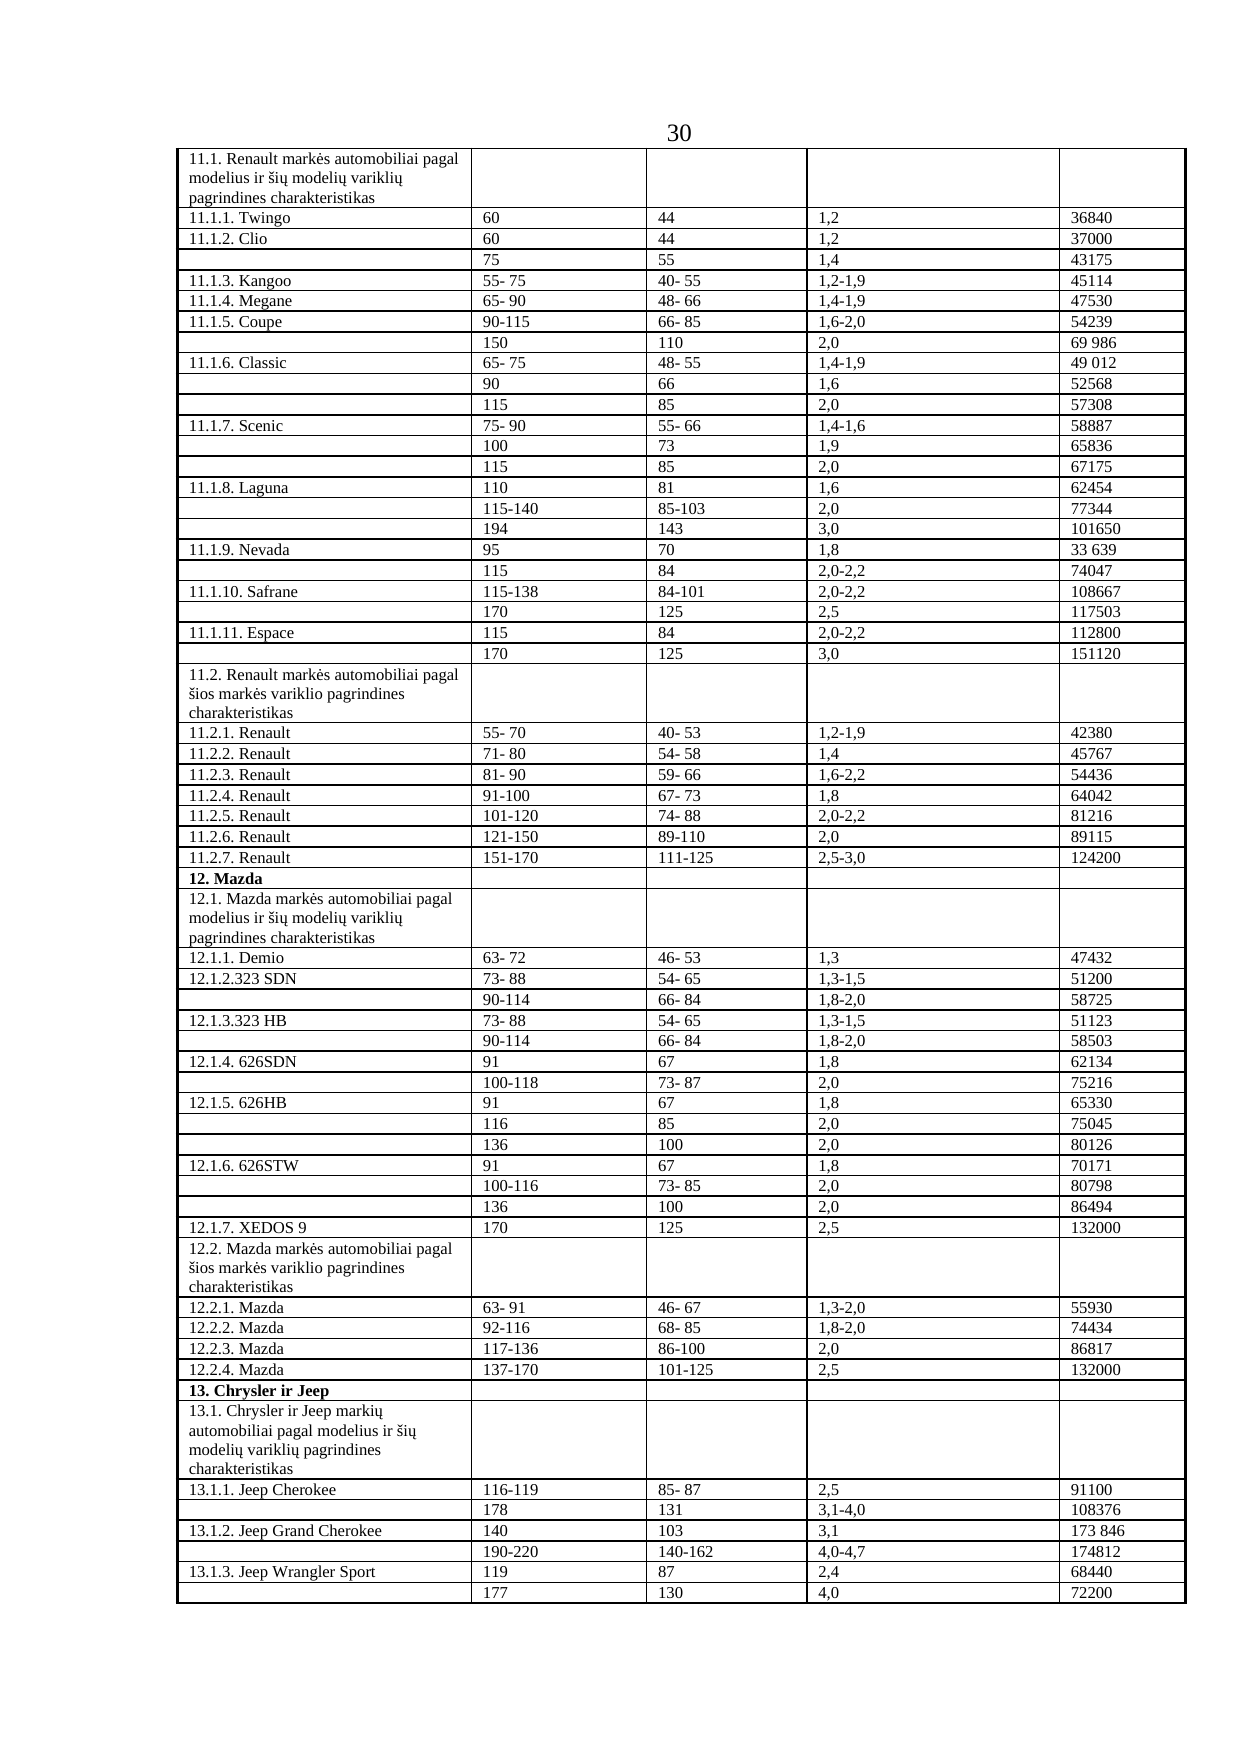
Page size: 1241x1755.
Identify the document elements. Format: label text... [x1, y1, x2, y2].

table_cell 66- 85 [647, 312, 806, 331]
table_cell [179, 498, 471, 518]
table_cell 11.1.4. Megane [179, 291, 471, 310]
table_cell 55 [647, 250, 806, 269]
table_cell 44 [647, 229, 806, 248]
table_cell 91 [472, 1052, 646, 1071]
table_cell 1,8 [808, 1093, 1059, 1112]
table_cell 4,0-4,7 [808, 1542, 1059, 1561]
table_cell 81216 [1060, 806, 1184, 825]
table_cell 115-140 [472, 498, 646, 518]
table_cell 55- 66 [647, 416, 806, 435]
table_cell 85 [647, 457, 806, 476]
table_cell 100 [647, 1197, 806, 1216]
table_cell 1,6-2,0 [808, 312, 1059, 331]
table_cell [179, 436, 471, 455]
table_cell 85- 87 [647, 1480, 806, 1498]
table_cell 58725 [1060, 990, 1184, 1009]
table_cell [647, 149, 806, 207]
table_cell 12.2. Mazda markės automobiliai pagal šios markės variklio pagrindines charakteristikas [179, 1238, 471, 1296]
table_cell 90 [472, 374, 646, 393]
table_cell 40- 55 [647, 271, 806, 289]
table_cell [179, 1135, 471, 1154]
table_cell [808, 149, 1059, 207]
table_cell 69 986 [1060, 333, 1184, 352]
table_cell 1,8 [808, 540, 1059, 559]
table_cell 91-100 [472, 786, 646, 805]
table_cell 66- 84 [647, 1031, 806, 1050]
table_cell [647, 1238, 806, 1296]
table_cell 11.1.3. Kangoo [179, 271, 471, 289]
table_cell [472, 1381, 646, 1399]
table_cell 170 [472, 602, 646, 621]
table_cell [647, 889, 806, 947]
table_cell 48- 55 [647, 353, 806, 372]
table_cell 1,8-2,0 [808, 1318, 1059, 1337]
table_cell 194 [472, 519, 646, 538]
table_cell 4,0 [808, 1583, 1059, 1602]
table_cell 68440 [1060, 1562, 1184, 1581]
table_cell 81- 90 [472, 765, 646, 784]
table_cell 2,5-3,0 [808, 848, 1059, 867]
table_cell 130 [647, 1583, 806, 1602]
table_cell 73- 88 [472, 969, 646, 988]
table_cell 2,0 [808, 1114, 1059, 1133]
table_cell 121-150 [472, 827, 646, 846]
table_cell 2,0 [808, 1339, 1059, 1358]
table_cell 13.1.2. Jeep Grand Cherokee [179, 1521, 471, 1540]
table_cell 64042 [1060, 786, 1184, 805]
table_cell [1060, 1381, 1184, 1399]
table_cell 73- 88 [472, 1011, 646, 1029]
table_cell 110 [647, 333, 806, 352]
table_cell [179, 1542, 471, 1561]
table_cell [179, 395, 471, 414]
table_cell 2,5 [808, 1360, 1059, 1379]
table_cell 86494 [1060, 1197, 1184, 1216]
table_cell 2,0 [808, 1197, 1059, 1216]
table_cell 2,0-2,2 [808, 806, 1059, 825]
table_cell 101-120 [472, 806, 646, 825]
table_cell 12. Mazda [179, 868, 471, 888]
table_cell 89-110 [647, 827, 806, 846]
table_cell 115 [472, 561, 646, 580]
table_cell 11.1.8. Laguna [179, 478, 471, 497]
table_cell 115 [472, 623, 646, 642]
table_cell 11.1. Renault markės automobiliai pagal modelius ir šių modelių variklių pagrindines charakteristikas [179, 149, 471, 207]
table_cell 11.1.6. Classic [179, 353, 471, 372]
table_cell 11.2.7. Renault [179, 848, 471, 867]
table_cell 65- 90 [472, 291, 646, 310]
table_cell 11.1.1. Twingo [179, 208, 471, 227]
table_cell 75- 90 [472, 416, 646, 435]
table_cell 49 012 [1060, 353, 1184, 372]
table_cell 54- 58 [647, 744, 806, 763]
table_cell 1,8-2,0 [808, 1031, 1059, 1050]
table_cell 2,0 [808, 395, 1059, 414]
table_cell 3,1 [808, 1521, 1059, 1540]
table_cell 2,0 [808, 827, 1059, 846]
table_cell 1,4 [808, 744, 1059, 763]
table_cell [179, 644, 471, 663]
table_cell 3,0 [808, 644, 1059, 663]
table_cell 1,9 [808, 436, 1059, 455]
table_cell 2,5 [808, 1218, 1059, 1237]
table_cell 1,3-1,5 [808, 1011, 1059, 1029]
table_cell 77344 [1060, 498, 1184, 518]
table_cell 1,6 [808, 478, 1059, 497]
table_cell [1060, 1401, 1184, 1478]
table_cell 119 [472, 1562, 646, 1581]
table_cell 95 [472, 540, 646, 559]
table_cell 100 [472, 436, 646, 455]
table_cell 2,0 [808, 333, 1059, 352]
table_cell 11.2.2. Renault [179, 744, 471, 763]
table_cell 2,0 [808, 1135, 1059, 1154]
table_cell [179, 1114, 471, 1133]
table_cell 2,0-2,2 [808, 623, 1059, 642]
table_cell 136 [472, 1135, 646, 1154]
table_cell [179, 990, 471, 1009]
table_cell 2,4 [808, 1562, 1059, 1581]
table_cell 12.2.3. Mazda [179, 1339, 471, 1358]
table_cell [179, 1073, 471, 1092]
table_cell 132000 [1060, 1360, 1184, 1379]
table_cell 75216 [1060, 1073, 1184, 1092]
table_cell [647, 1401, 806, 1478]
table_cell 12.1.7. XEDOS 9 [179, 1218, 471, 1237]
table_cell 2,5 [808, 1480, 1059, 1498]
table_cell 67175 [1060, 457, 1184, 476]
table_cell 1,6-2,2 [808, 765, 1059, 784]
table_cell 70171 [1060, 1156, 1184, 1175]
table_cell 43175 [1060, 250, 1184, 269]
table_cell 1,8-2,0 [808, 990, 1059, 1009]
table_cell [1060, 149, 1184, 207]
table_cell 12.1.6. 626STW [179, 1156, 471, 1175]
table_cell 75 [472, 250, 646, 269]
table_cell [472, 1401, 646, 1478]
table_cell 173 846 [1060, 1521, 1184, 1540]
table_cell 143 [647, 519, 806, 538]
table_cell 1,8 [808, 1156, 1059, 1175]
table_cell 11.2.5. Renault [179, 806, 471, 825]
table_cell 66- 84 [647, 990, 806, 1009]
table_cell 65- 75 [472, 353, 646, 372]
table_cell 67 [647, 1052, 806, 1071]
table_cell 125 [647, 644, 806, 663]
table_cell [1060, 889, 1184, 947]
table_cell 54- 65 [647, 969, 806, 988]
table_cell 54239 [1060, 312, 1184, 331]
table_cell 87 [647, 1562, 806, 1581]
table_cell 62454 [1060, 478, 1184, 497]
table_cell 63- 72 [472, 948, 646, 967]
table_cell 91 [472, 1093, 646, 1112]
table_cell 132000 [1060, 1218, 1184, 1237]
table_cell 86817 [1060, 1339, 1184, 1358]
table_cell 11.1.7. Scenic [179, 416, 471, 435]
table_cell 11.1.5. Coupe [179, 312, 471, 331]
table_cell 12.1.2.323 SDN [179, 969, 471, 988]
table_cell 1,8 [808, 786, 1059, 805]
table_cell 125 [647, 602, 806, 621]
table_cell 51200 [1060, 969, 1184, 988]
table_cell 11.1.10. Safrane [179, 581, 471, 601]
table_cell 40- 53 [647, 723, 806, 742]
table_cell 1,2-1,9 [808, 723, 1059, 742]
table_cell [179, 1500, 471, 1519]
table_cell [179, 250, 471, 269]
table_cell 112800 [1060, 623, 1184, 642]
table_cell 73 [647, 436, 806, 455]
table_cell 140 [472, 1521, 646, 1540]
table_cell 100-116 [472, 1176, 646, 1195]
table_cell 86-100 [647, 1339, 806, 1358]
table_cell 108667 [1060, 581, 1184, 601]
table_cell 51123 [1060, 1011, 1184, 1029]
table_cell [179, 519, 471, 538]
table_cell 55- 75 [472, 271, 646, 289]
table_cell 60 [472, 229, 646, 248]
table_cell 33 639 [1060, 540, 1184, 559]
table_cell 190-220 [472, 1542, 646, 1561]
table_cell 67 [647, 1156, 806, 1175]
table_cell 74047 [1060, 561, 1184, 580]
table_cell [472, 664, 646, 722]
table_cell [808, 868, 1059, 888]
table_cell 85 [647, 1114, 806, 1133]
table_cell 42380 [1060, 723, 1184, 742]
table_cell 84-101 [647, 581, 806, 601]
table_cell 100-118 [472, 1073, 646, 1092]
table_cell [808, 1238, 1059, 1296]
table_cell 73- 85 [647, 1176, 806, 1195]
table_cell 110 [472, 478, 646, 497]
table_cell 11.1.11. Espace [179, 623, 471, 642]
table_cell 11.1.2. Clio [179, 229, 471, 248]
table_cell 2,0-2,2 [808, 561, 1059, 580]
table_cell [472, 1238, 646, 1296]
table_cell 85 [647, 395, 806, 414]
table_cell 101650 [1060, 519, 1184, 538]
table_cell 89115 [1060, 827, 1184, 846]
table_cell 36840 [1060, 208, 1184, 227]
table_cell 91100 [1060, 1480, 1184, 1498]
table_cell 177 [472, 1583, 646, 1602]
table_cell 11.1.9. Nevada [179, 540, 471, 559]
table_cell 81 [647, 478, 806, 497]
table_cell 37000 [1060, 229, 1184, 248]
table_cell [472, 868, 646, 888]
table_cell 91 [472, 1156, 646, 1175]
table_cell 2,0 [808, 1176, 1059, 1195]
table_cell 68- 85 [647, 1318, 806, 1337]
table_cell 67 [647, 1093, 806, 1112]
table_cell 48- 66 [647, 291, 806, 310]
table_cell [179, 1583, 471, 1602]
table_cell 12.1.3.323 HB [179, 1011, 471, 1029]
table_cell [179, 602, 471, 621]
table_cell 1,4-1,9 [808, 291, 1059, 310]
table_cell 62134 [1060, 1052, 1184, 1071]
table_cell 1,4-1,9 [808, 353, 1059, 372]
table_cell 2,5 [808, 602, 1059, 621]
table_cell 115-138 [472, 581, 646, 601]
table_cell 44 [647, 208, 806, 227]
table_cell 1,3-1,5 [808, 969, 1059, 988]
table_cell 71- 80 [472, 744, 646, 763]
table_cell [472, 889, 646, 947]
table_cell 70 [647, 540, 806, 559]
table_cell 178 [472, 1500, 646, 1519]
table_cell 73- 87 [647, 1073, 806, 1092]
table_cell 45114 [1060, 271, 1184, 289]
table_cell 1,3-2,0 [808, 1298, 1059, 1317]
table_cell 12.1.5. 626HB [179, 1093, 471, 1112]
table_cell 11.2. Renault markės automobiliai pagal šios markės variklio pagrindines charakteristikas [179, 664, 471, 722]
table_cell 3,0 [808, 519, 1059, 538]
table_cell 47432 [1060, 948, 1184, 967]
table_cell 1,8 [808, 1052, 1059, 1071]
table_cell 1,3 [808, 948, 1059, 967]
table_cell 2,0 [808, 457, 1059, 476]
table_cell 11.2.6. Renault [179, 827, 471, 846]
table_cell 65836 [1060, 436, 1184, 455]
table_cell 67- 73 [647, 786, 806, 805]
table_cell 116-119 [472, 1480, 646, 1498]
table_cell 66 [647, 374, 806, 393]
table_cell 137-170 [472, 1360, 646, 1379]
table_cell 90-115 [472, 312, 646, 331]
table_cell 1,2-1,9 [808, 271, 1059, 289]
table_cell [1060, 868, 1184, 888]
table_cell [179, 457, 471, 476]
table_cell 72200 [1060, 1583, 1184, 1602]
table_cell 13.1.1. Jeep Cherokee [179, 1480, 471, 1498]
table_cell 55930 [1060, 1298, 1184, 1317]
table_cell 1,4-1,6 [808, 416, 1059, 435]
table_cell [1060, 1238, 1184, 1296]
table_cell 85-103 [647, 498, 806, 518]
table_cell 58887 [1060, 416, 1184, 435]
table_cell 117503 [1060, 602, 1184, 621]
table_cell [808, 1381, 1059, 1399]
table_cell 46- 67 [647, 1298, 806, 1317]
table_cell 111-125 [647, 848, 806, 867]
table_cell 65330 [1060, 1093, 1184, 1112]
table_cell 63- 91 [472, 1298, 646, 1317]
table_cell 80798 [1060, 1176, 1184, 1195]
table_cell 151120 [1060, 644, 1184, 663]
table_cell [808, 664, 1059, 722]
table_cell [179, 1197, 471, 1216]
table_cell 80126 [1060, 1135, 1184, 1154]
table_cell [1060, 664, 1184, 722]
table_cell 12.1.1. Demio [179, 948, 471, 967]
table_cell 57308 [1060, 395, 1184, 414]
table_cell [472, 149, 646, 207]
table_cell 12.1. Mazda markės automobiliai pagal modelius ir šių modelių variklių pagrindines charakteristikas [179, 889, 471, 947]
table_cell [808, 1401, 1059, 1478]
table_cell 74- 88 [647, 806, 806, 825]
table_cell 116 [472, 1114, 646, 1133]
table_cell 54- 65 [647, 1011, 806, 1029]
table_cell 90-114 [472, 990, 646, 1009]
table_cell 2,0 [808, 1073, 1059, 1092]
table_cell 131 [647, 1500, 806, 1519]
table_cell 11.2.4. Renault [179, 786, 471, 805]
table_cell 136 [472, 1197, 646, 1216]
table_cell 59- 66 [647, 765, 806, 784]
table_cell [647, 868, 806, 888]
table_cell 100 [647, 1135, 806, 1154]
table_cell 140-162 [647, 1542, 806, 1561]
table_cell 90-114 [472, 1031, 646, 1050]
table_cell 2,0 [808, 498, 1059, 518]
table_cell 11.2.3. Renault [179, 765, 471, 784]
table_cell 151-170 [472, 848, 646, 867]
table_cell [179, 374, 471, 393]
table_cell 92-116 [472, 1318, 646, 1337]
table_cell 174812 [1060, 1542, 1184, 1561]
table_cell 84 [647, 623, 806, 642]
table_cell 124200 [1060, 848, 1184, 867]
table_cell 75045 [1060, 1114, 1184, 1133]
table_cell 3,1-4,0 [808, 1500, 1059, 1519]
table_cell 101-125 [647, 1360, 806, 1379]
table_cell 12.2.1. Mazda [179, 1298, 471, 1317]
table_cell 108376 [1060, 1500, 1184, 1519]
table_cell 13.1.3. Jeep Wrangler Sport [179, 1562, 471, 1581]
table_cell [179, 1031, 471, 1050]
table_cell 117-136 [472, 1339, 646, 1358]
table_cell 60 [472, 208, 646, 227]
table_cell 74434 [1060, 1318, 1184, 1337]
table_cell 54436 [1060, 765, 1184, 784]
table_cell 55- 70 [472, 723, 646, 742]
table_cell 103 [647, 1521, 806, 1540]
table_cell [179, 561, 471, 580]
table_cell 58503 [1060, 1031, 1184, 1050]
table_cell 115 [472, 457, 646, 476]
table_cell 12.2.4. Mazda [179, 1360, 471, 1379]
table_cell 2,0-2,2 [808, 581, 1059, 601]
table_cell [647, 664, 806, 722]
table_cell [647, 1381, 806, 1399]
table_cell 12.1.4. 626SDN [179, 1052, 471, 1071]
table_cell 1,2 [808, 229, 1059, 248]
table_cell 125 [647, 1218, 806, 1237]
table_cell 12.2.2. Mazda [179, 1318, 471, 1337]
table_cell 170 [472, 644, 646, 663]
table_cell 46- 53 [647, 948, 806, 967]
table_cell 47530 [1060, 291, 1184, 310]
table_cell 13. Chrysler ir Jeep [179, 1381, 471, 1399]
table_cell [808, 889, 1059, 947]
table_cell 1,6 [808, 374, 1059, 393]
table_cell 13.1. Chrysler ir Jeep markių automobiliai pagal modelius ir šių modelių variklių pagrindines charakteristikas [179, 1401, 471, 1478]
table_cell 84 [647, 561, 806, 580]
table_cell [179, 1176, 471, 1195]
table_cell 1,4 [808, 250, 1059, 269]
table_cell [179, 333, 471, 352]
table_cell 45767 [1060, 744, 1184, 763]
table_cell 115 [472, 395, 646, 414]
table_cell 170 [472, 1218, 646, 1237]
table_cell 150 [472, 333, 646, 352]
table_cell 11.2.1. Renault [179, 723, 471, 742]
table_cell 1,2 [808, 208, 1059, 227]
table_cell 52568 [1060, 374, 1184, 393]
